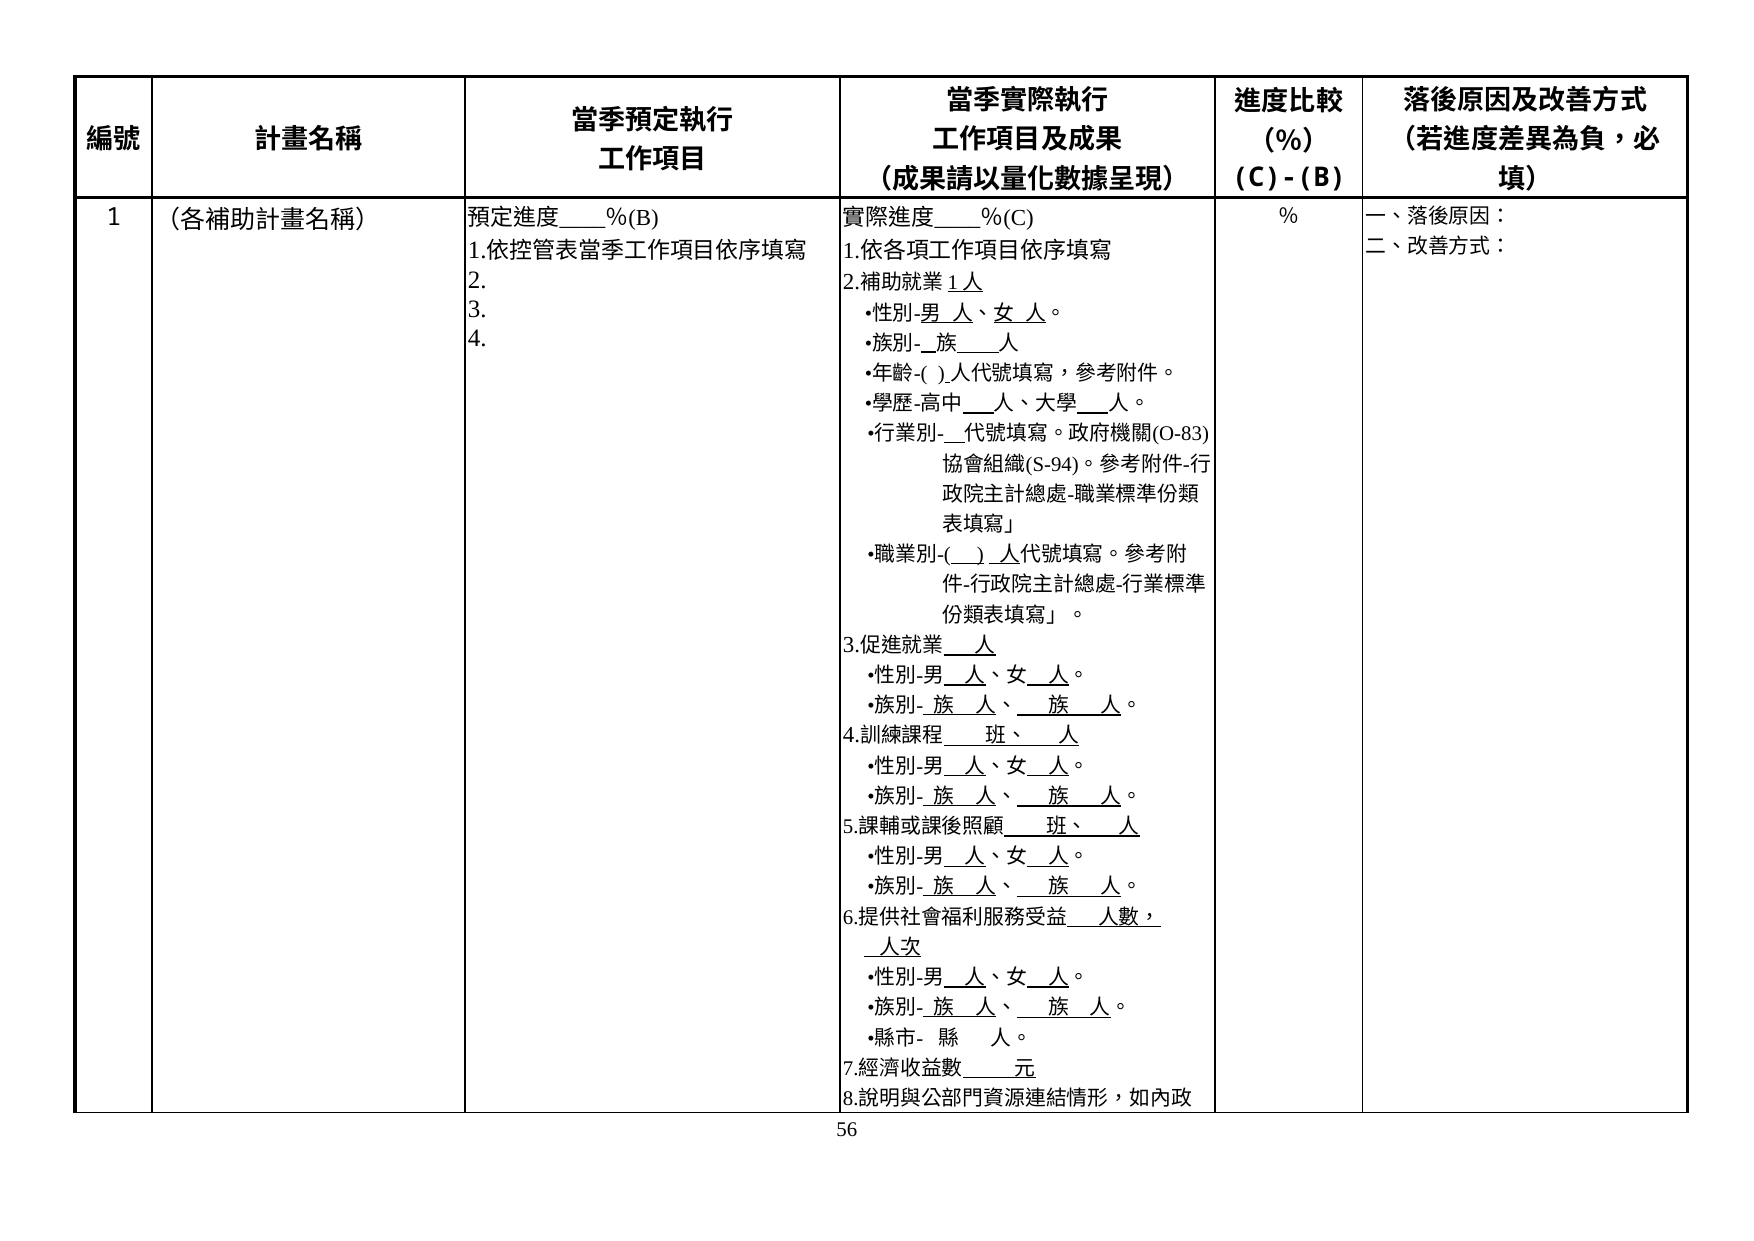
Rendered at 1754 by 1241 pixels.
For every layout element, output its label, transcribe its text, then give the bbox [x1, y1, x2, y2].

table_header 編號 [77, 78, 151, 196]
table_cell 1 [77, 199, 151, 1111]
table_header 當季實際執行 工作項目及成果 （成果請以量化數據呈現） [841, 78, 1214, 196]
table_cell （各補助計畫名稱） [153, 199, 464, 1111]
table_header 落後原因及改善方式 （若進度差異為負，必填） [1363, 78, 1686, 196]
table_header 當季預定執行 工作項目 [466, 78, 839, 196]
table_cell 預定進度____％(B) 1.依控管表當季工作項目依序填寫 2. 3. 4. [466, 199, 839, 1111]
table_header 計畫名稱 [153, 78, 464, 196]
table_header 進度比較 （％）(C)-(B) [1216, 78, 1362, 196]
table_cell ％ [1216, 199, 1362, 1111]
table_cell 實際進度____％(C) 1.依各項工作項目依序填寫 2.補助就業1人 •性別-男 人、女 人。 •族別- 族 人 •年齡-( ) 人代號填寫，參考附件。 •學歷-高中 人、大學 人。 •行業別- 代號填寫。政府機關(O-83)協會組織(S-94)。參考附件-行政院主計總處-職業標準份類表填寫」 •職業別-( ) 人代號填寫。參考附件-行政院主計總處-行業標準份類表填寫」。 3.促進就業 人 •性別-男 人、女 人。 •族別- 族 人、 族 人。 4.訓練課程 班、 人 •性別-男 人、女 人。 •族別- 族 人、 族 人。 5.課輔或課後照顧 班、 人 •性別-男 人、女 人。 •族別- 族 人、 族 人。 6.提供社會福利服務受益 人數， 人次 •性別-男 人、女 人。 •族別- 族 人、 族 人。 •縣市- 縣 人。 7.經濟收益數 元 8.說明與公部門資源連結情形，如內政 [841, 199, 1214, 1111]
table_cell 一、落後原因： 二、改善方式： [1363, 199, 1686, 1111]
